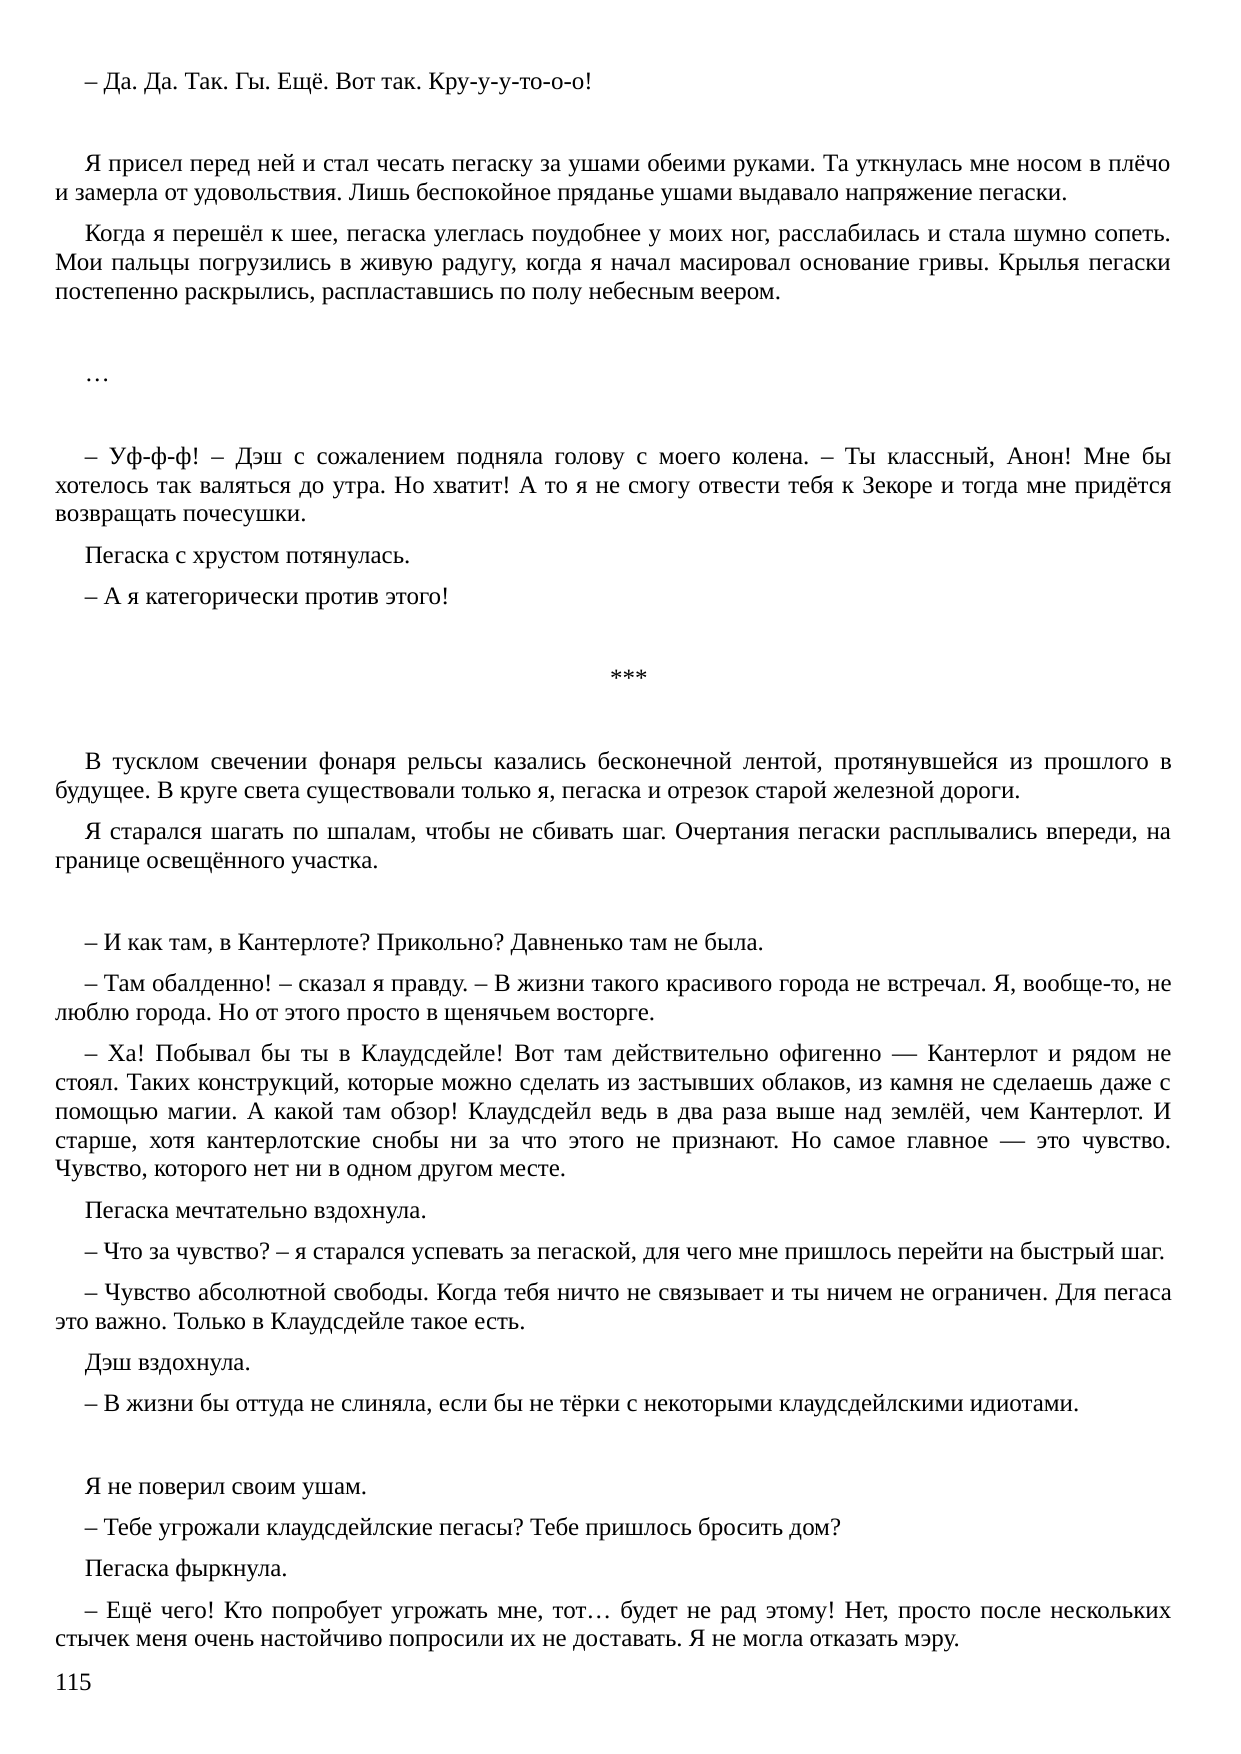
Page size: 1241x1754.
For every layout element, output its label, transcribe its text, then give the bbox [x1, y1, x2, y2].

text Когда я перешёл к шее, пегаска улеглась поудобнее у моих ног, расслабилась и стала шумно сопеть. Мои пальцы погрузились в живую радугу, когда я начал масировал основание гривы. Крылья пегаски постепенно раскрылись, распластавшись по полу небесным веером. [55, 218, 1173, 305]
text – А я категорически против этого! [55, 581, 1173, 610]
text – Ещё чего! Кто попробует угрожать мне, тот… будет не рад этому! Нет, просто после нескольких стычек меня очень настойчиво попросили их не доставать. Я не могла отказать мэру. [55, 1595, 1173, 1652]
text – Что за чувство? – я старался успевать за пегаской, для чего мне пришлось перейти на быстрый шаг. [55, 1236, 1173, 1265]
text Я присел перед ней и стал чесать пегаску за ушами обеими руками. Та уткнулась мне носом в плёчо и замерла от удовольствия. Лишь беспокойное пряданье ушами выдавало напряжение пегаски. [55, 148, 1173, 206]
text – Тебе угрожали клаудсдейлские пегасы? Тебе пришлось бросить дом? [55, 1512, 1173, 1541]
text В тусклом свечении фонаря рельсы казались бесконечной лентой, протянувшейся из прошлого в будущее. В круге света существовали только я, пегаска и отрезок старой железной дороги. [55, 746, 1173, 803]
text … [55, 358, 1173, 387]
text – Уф-ф-ф! – Дэш с сожалением подняла голову с моего колена. – Ты классный, Анон! Мне бы хотелось так валяться до утра. Но хватит! А то я не смогу отвести тебя к Зекоре и тогда мне придётся возвращать почесушки. [55, 441, 1173, 527]
text Пегаска с хрустом потянулась. [55, 540, 1173, 568]
text *** [55, 663, 1173, 692]
text – Ха! Побывал бы ты в Клаудсдейле! Вот там действительно офигенно — Кантерлот и рядом не стоял. Таких конструкций, которые можно сделать из застывших облаков, из камня не сделаешь даже с помощью магии. А какой там обзор! Клаудсдейл ведь в два раза выше над землёй, чем Кантерлот. И старше, хотя кантерлотские снобы ни за что этого не признают. Но самое главное — это чувство. Чувство, которого нет ни в одном другом месте. [55, 1038, 1173, 1182]
text Я старался шагать по шпалам, чтобы не сбивать шаг. Очертания пегаски расплывались впереди, на границе освещённого участка. [55, 816, 1173, 873]
text Дэш вздохнула. [55, 1347, 1173, 1376]
text Я не поверил своим ушам. [55, 1471, 1173, 1500]
text – В жизни бы оттуда не слиняла, если бы не тёрки с некоторыми клаудсдейлскими идиотами. [55, 1388, 1173, 1417]
text – И как там, в Кантерлоте? Прикольно? Давненько там не была. [55, 927, 1173, 956]
text Пегаска мечтательно вздохнула. [55, 1195, 1173, 1223]
text Пегаска фыркнула. [55, 1553, 1173, 1582]
text – Там обалденно! – сказал я правду. – В жизни такого красивого города не встречал. Я, вообще-то, не люблю города. Но от этого просто в щенячьем восторге. [55, 968, 1173, 1026]
text – Да. Да. Так. Гы. Ещё. Вот так. Кру-у-у-то-о-о! [55, 66, 1173, 95]
text – Чувство абсолютной свободы. Когда тебя ничто не связывает и ты ничем не ограничен. Для пегаса это важно. Только в Клаудсдейле такое есть. [55, 1277, 1173, 1335]
